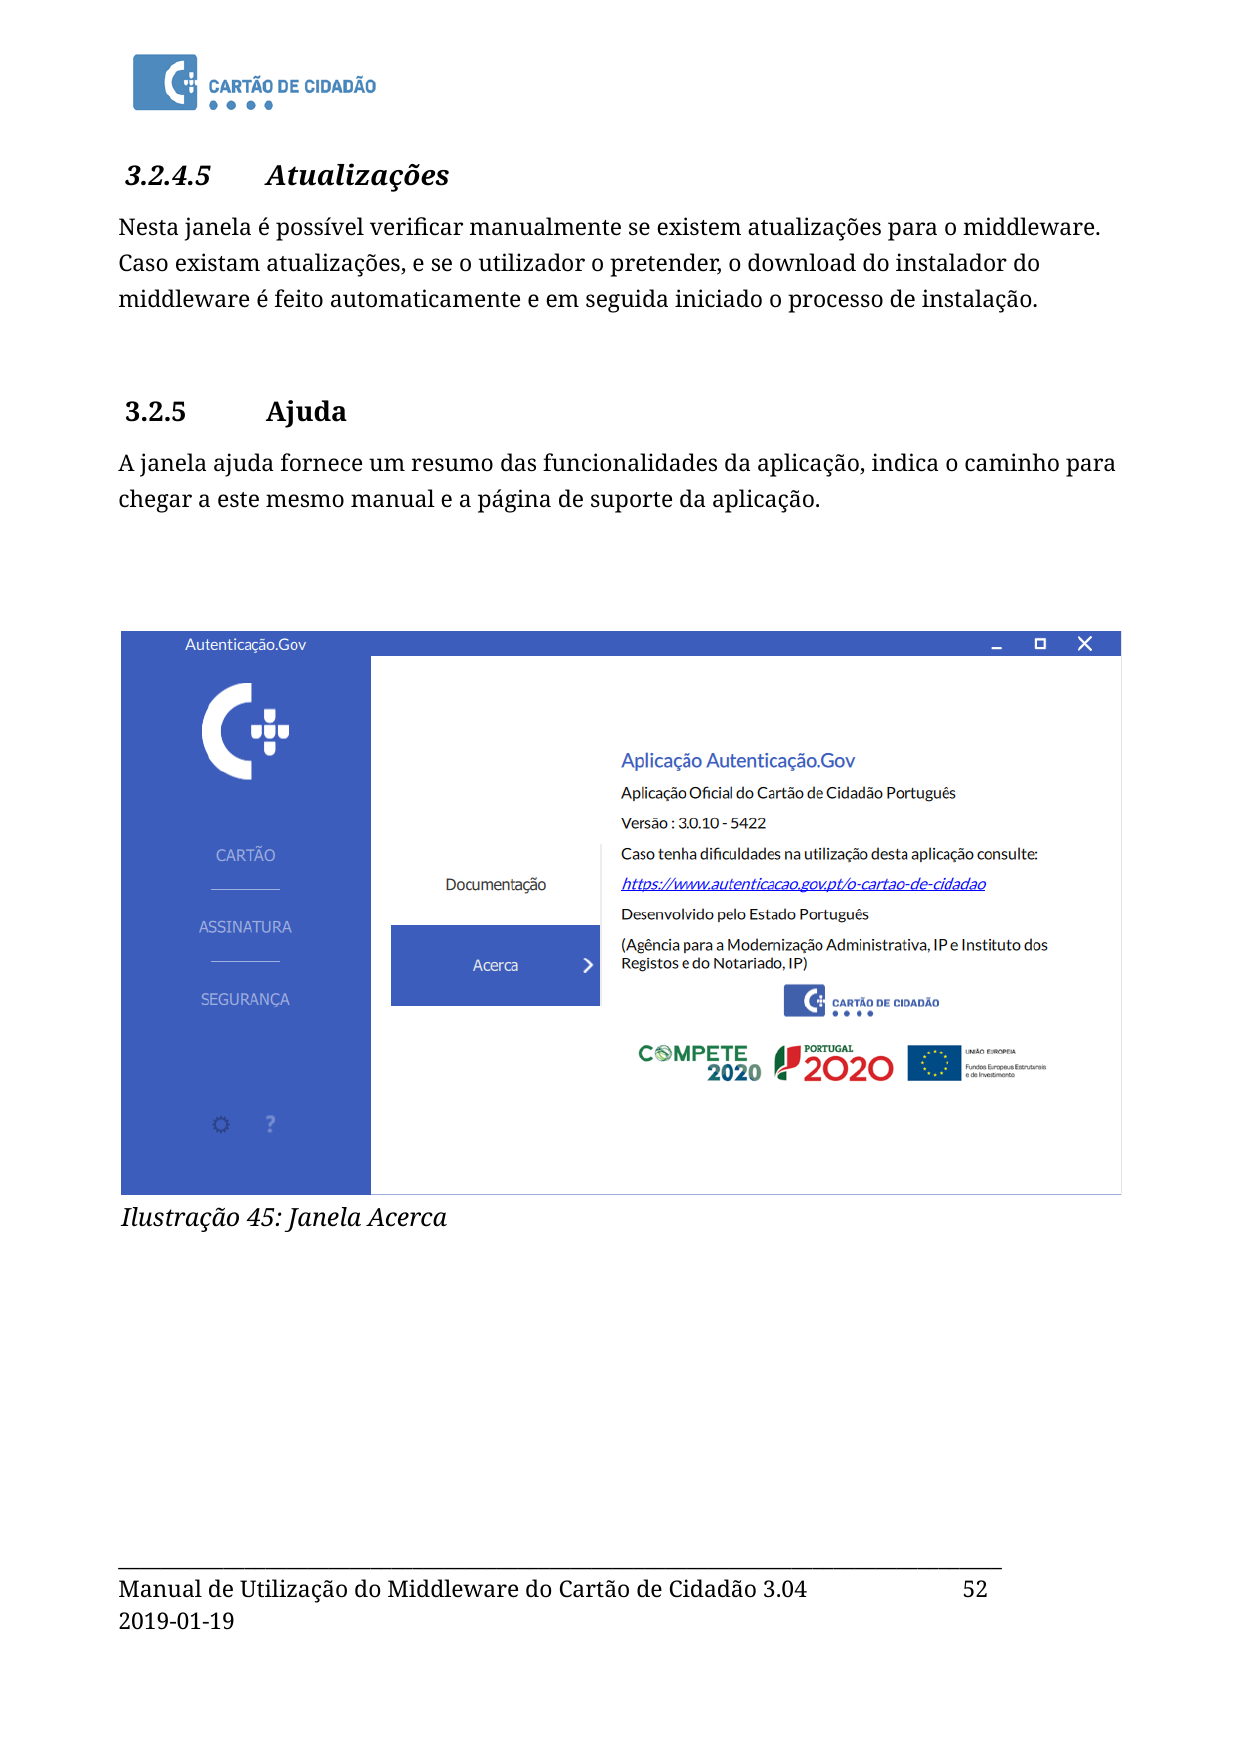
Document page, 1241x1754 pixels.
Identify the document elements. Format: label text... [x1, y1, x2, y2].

picture [121, 631, 1122, 1195]
text Nesta janela é possível verificar manualmente se existem atualizações para o middleware. Caso existam atualizações, e se o utilizador o pretender, o download do instalador do middleware é feito automaticamente e em seguida iniciado o processo de instalação. [118, 211, 1122, 314]
subtitle Ajuda [118, 392, 1122, 429]
picture [130, 47, 423, 118]
subtitle Atualizações [118, 155, 1122, 193]
text Ilustração 45: Janela Acerca [121, 1195, 1121, 1233]
text A janela ajuda fornece um resumo das funcionalidades da aplicação, indica o caminho para chegar a este mesmo manual e a página de suporte da aplicação. [118, 447, 1122, 514]
